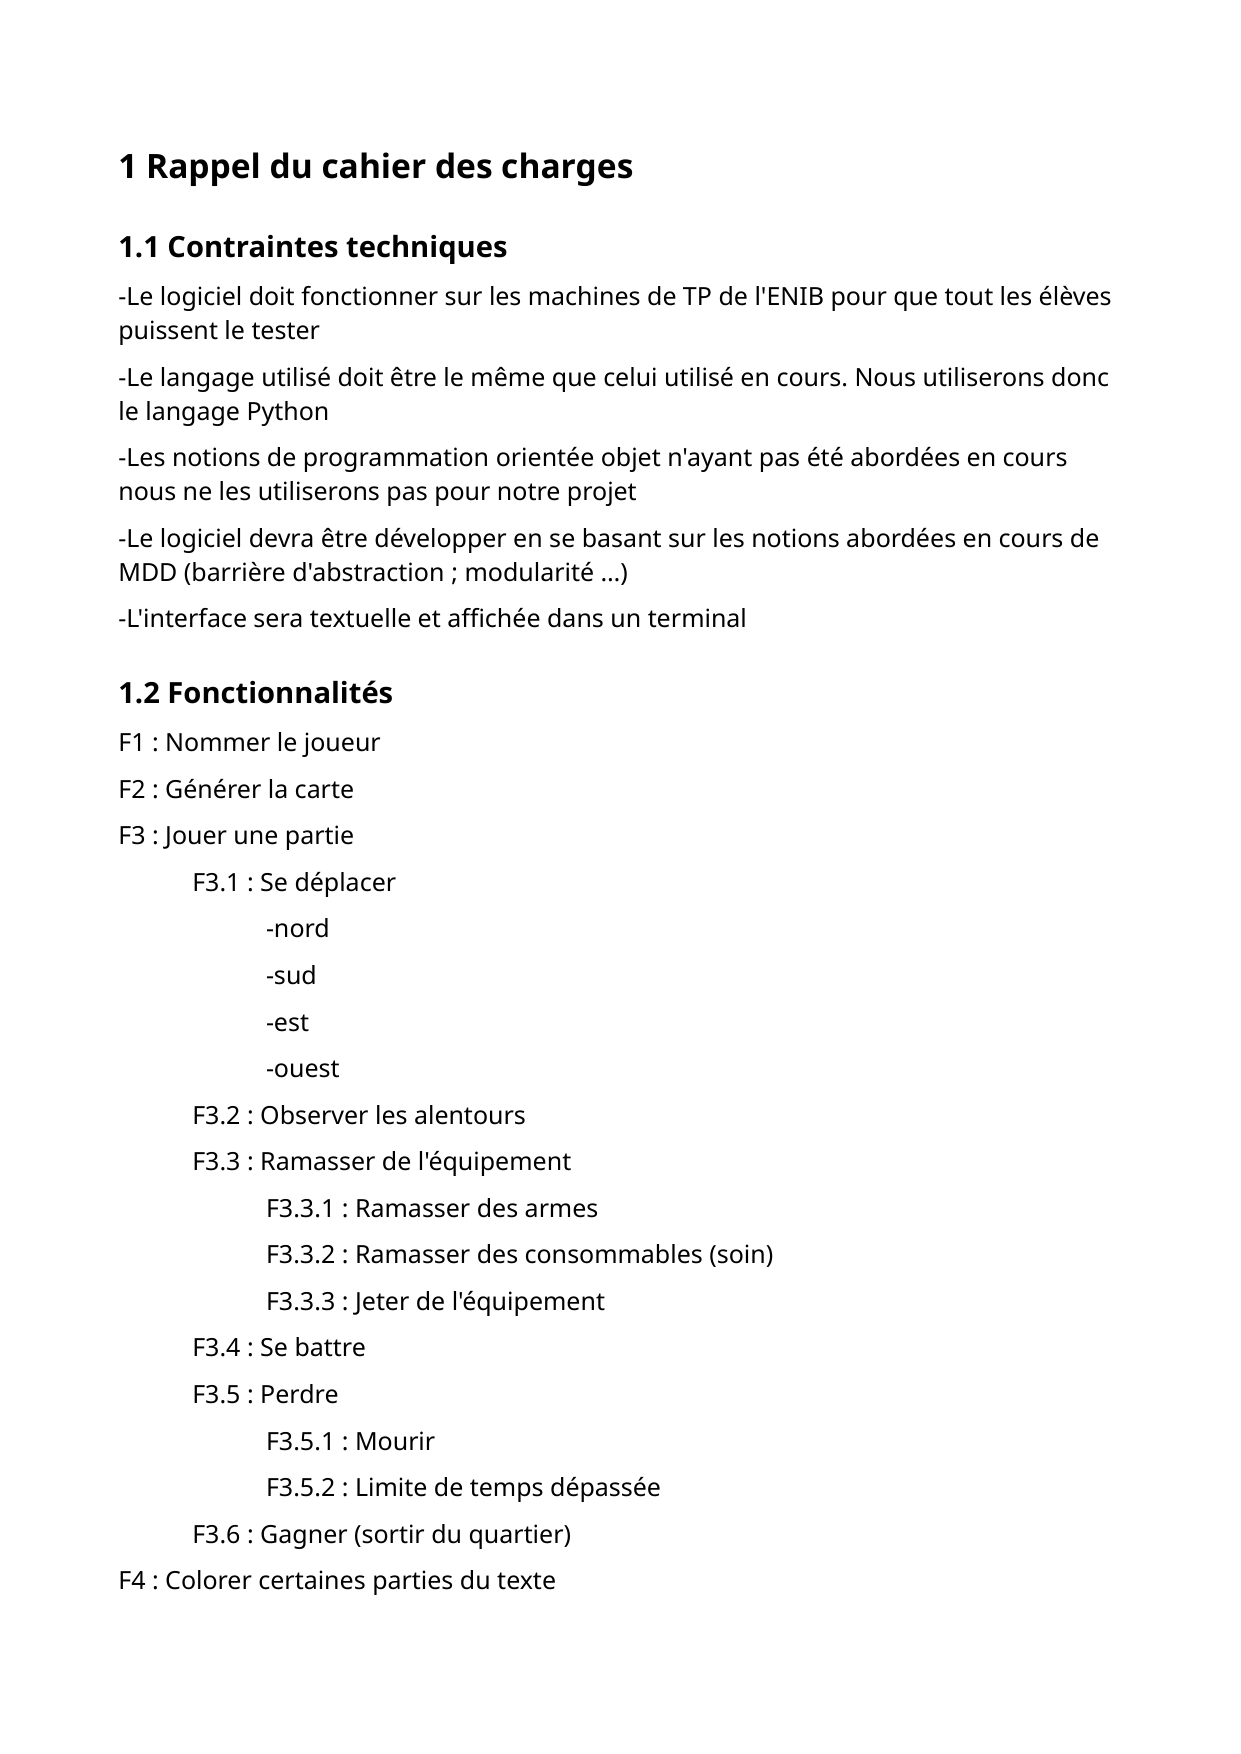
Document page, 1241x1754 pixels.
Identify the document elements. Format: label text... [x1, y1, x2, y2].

text -sud [118, 958, 1122, 992]
text F4 : Colorer certaines parties du texte [118, 1563, 1122, 1597]
text F1 : Nommer le joueur [118, 725, 1122, 759]
text F3.5.1 : Mourir [118, 1423, 1122, 1457]
text F3.3.1 : Ramasser des armes [118, 1190, 1122, 1224]
text F3.3.3 : Jeter de l'équipement [118, 1283, 1122, 1318]
text -Les notions de programmation orientée objet n'ayant pas été abordées en cours nous ne les utiliserons pas pour notre projet [118, 440, 1122, 508]
text F3.5.2 : Limite de temps dépassée [118, 1470, 1122, 1504]
text F3 : Jouer une partie [118, 818, 1122, 852]
text F3.2 : Observer les alentours [118, 1097, 1122, 1131]
text F3.3.2 : Ramasser des consommables (soin) [118, 1237, 1122, 1271]
text -est [118, 1004, 1122, 1038]
text -ouest [118, 1051, 1122, 1085]
text F3.6 : Gagner (sortir du quartier) [118, 1516, 1122, 1550]
text -Le logiciel doit fonctionner sur les machines de TP de l'ENIB pour que tout les élèves puissent le tester [118, 278, 1122, 347]
text -L'interface sera textuelle et affichée dans un terminal [118, 601, 1122, 635]
text -Le langage utilisé doit être le même que celui utilisé en cours. Nous utiliserons donc le langage Python [118, 359, 1122, 427]
subtitle 1.2 Fonctionnalités [118, 673, 1122, 712]
text F3.1 : Se déplacer [118, 864, 1122, 898]
subtitle 1.1 Contraintes techniques [118, 226, 1122, 266]
text F3.4 : Se battre [118, 1330, 1122, 1364]
text F2 : Générer la carte [118, 771, 1122, 805]
subtitle 1 Rappel du cahier des charges [118, 143, 1122, 189]
text F3.3 : Ramasser de l'équipement [118, 1144, 1122, 1178]
text -Le logiciel devra être développer en se basant sur les notions abordées en cours de MDD (barrière d'abstraction ; modularité …) [118, 520, 1122, 588]
text F3.5 : Perdre [118, 1377, 1122, 1411]
text -nord [118, 911, 1122, 945]
